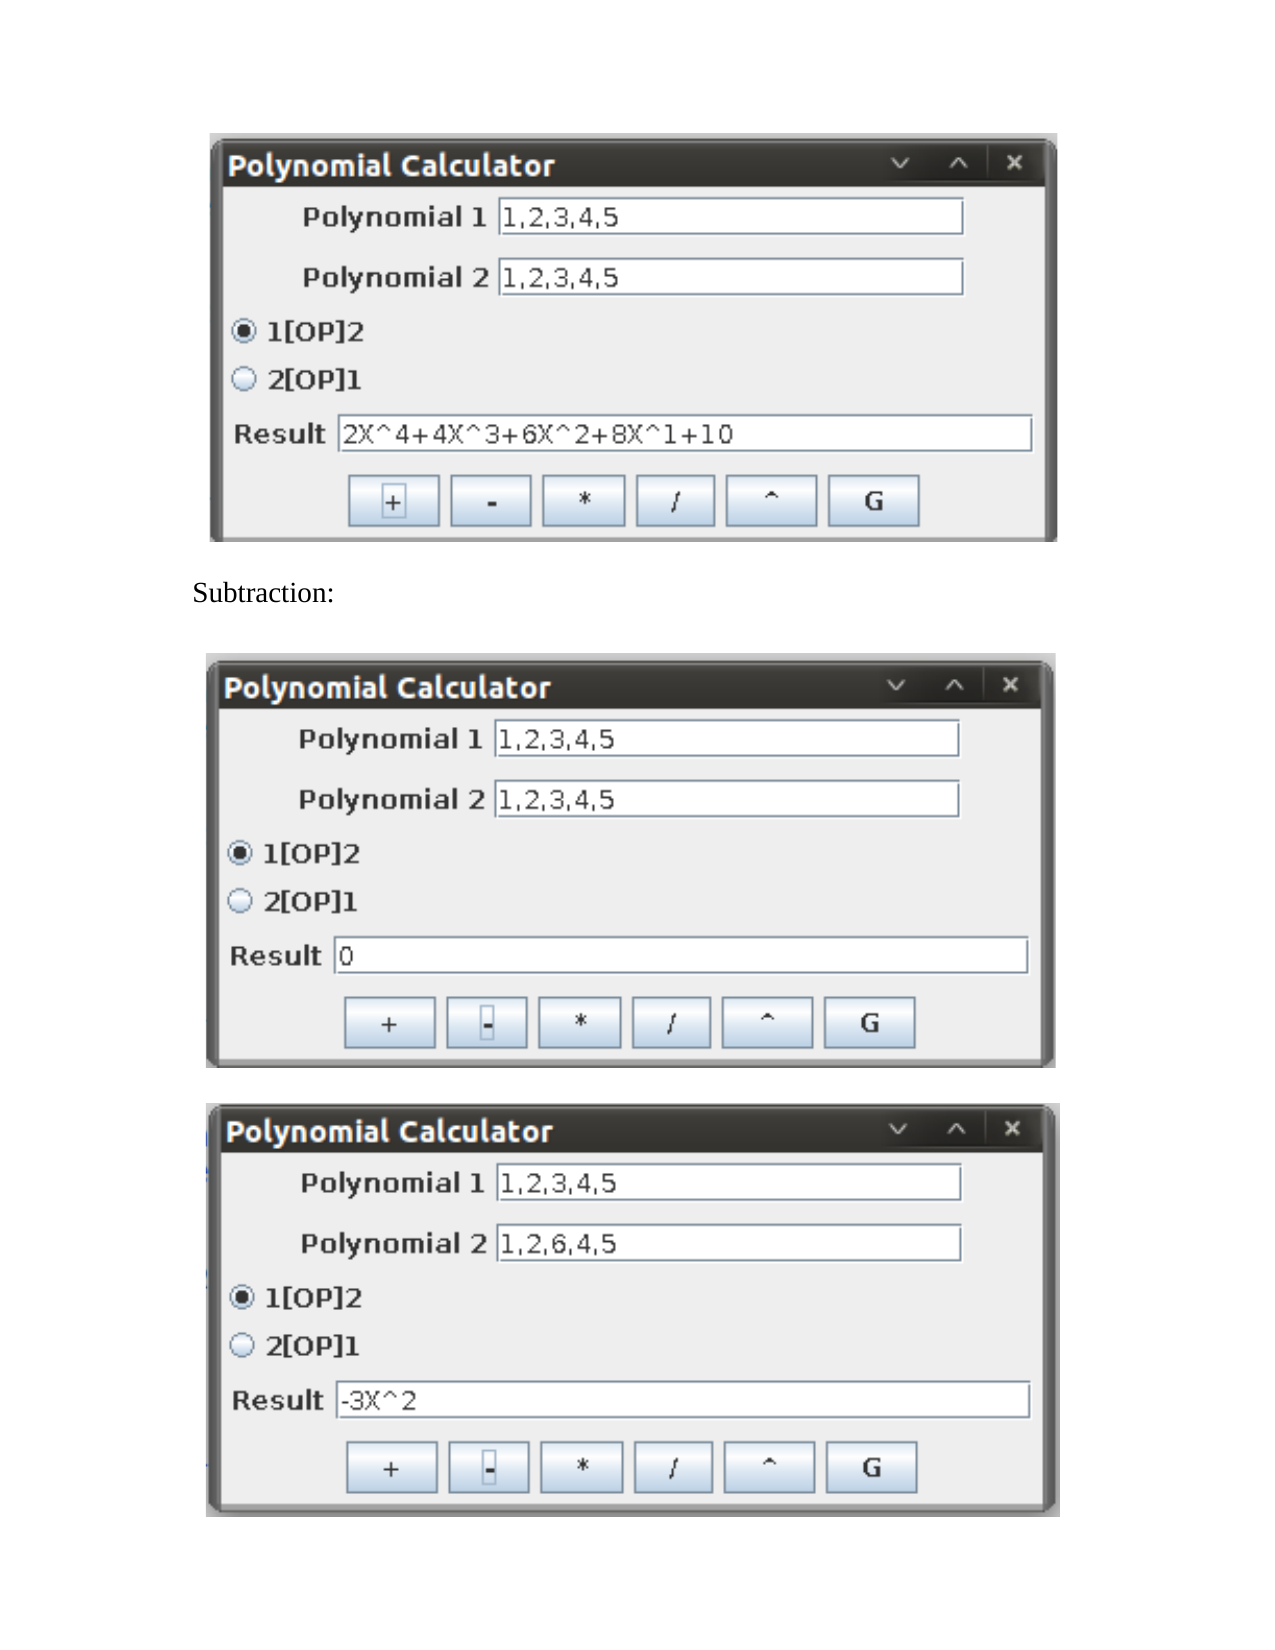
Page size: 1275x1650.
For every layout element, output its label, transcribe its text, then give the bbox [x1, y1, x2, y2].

picture [209, 133, 1058, 542]
text Subtraction: [118, 575, 1157, 609]
picture [205, 653, 1056, 1068]
picture [205, 1103, 1060, 1517]
